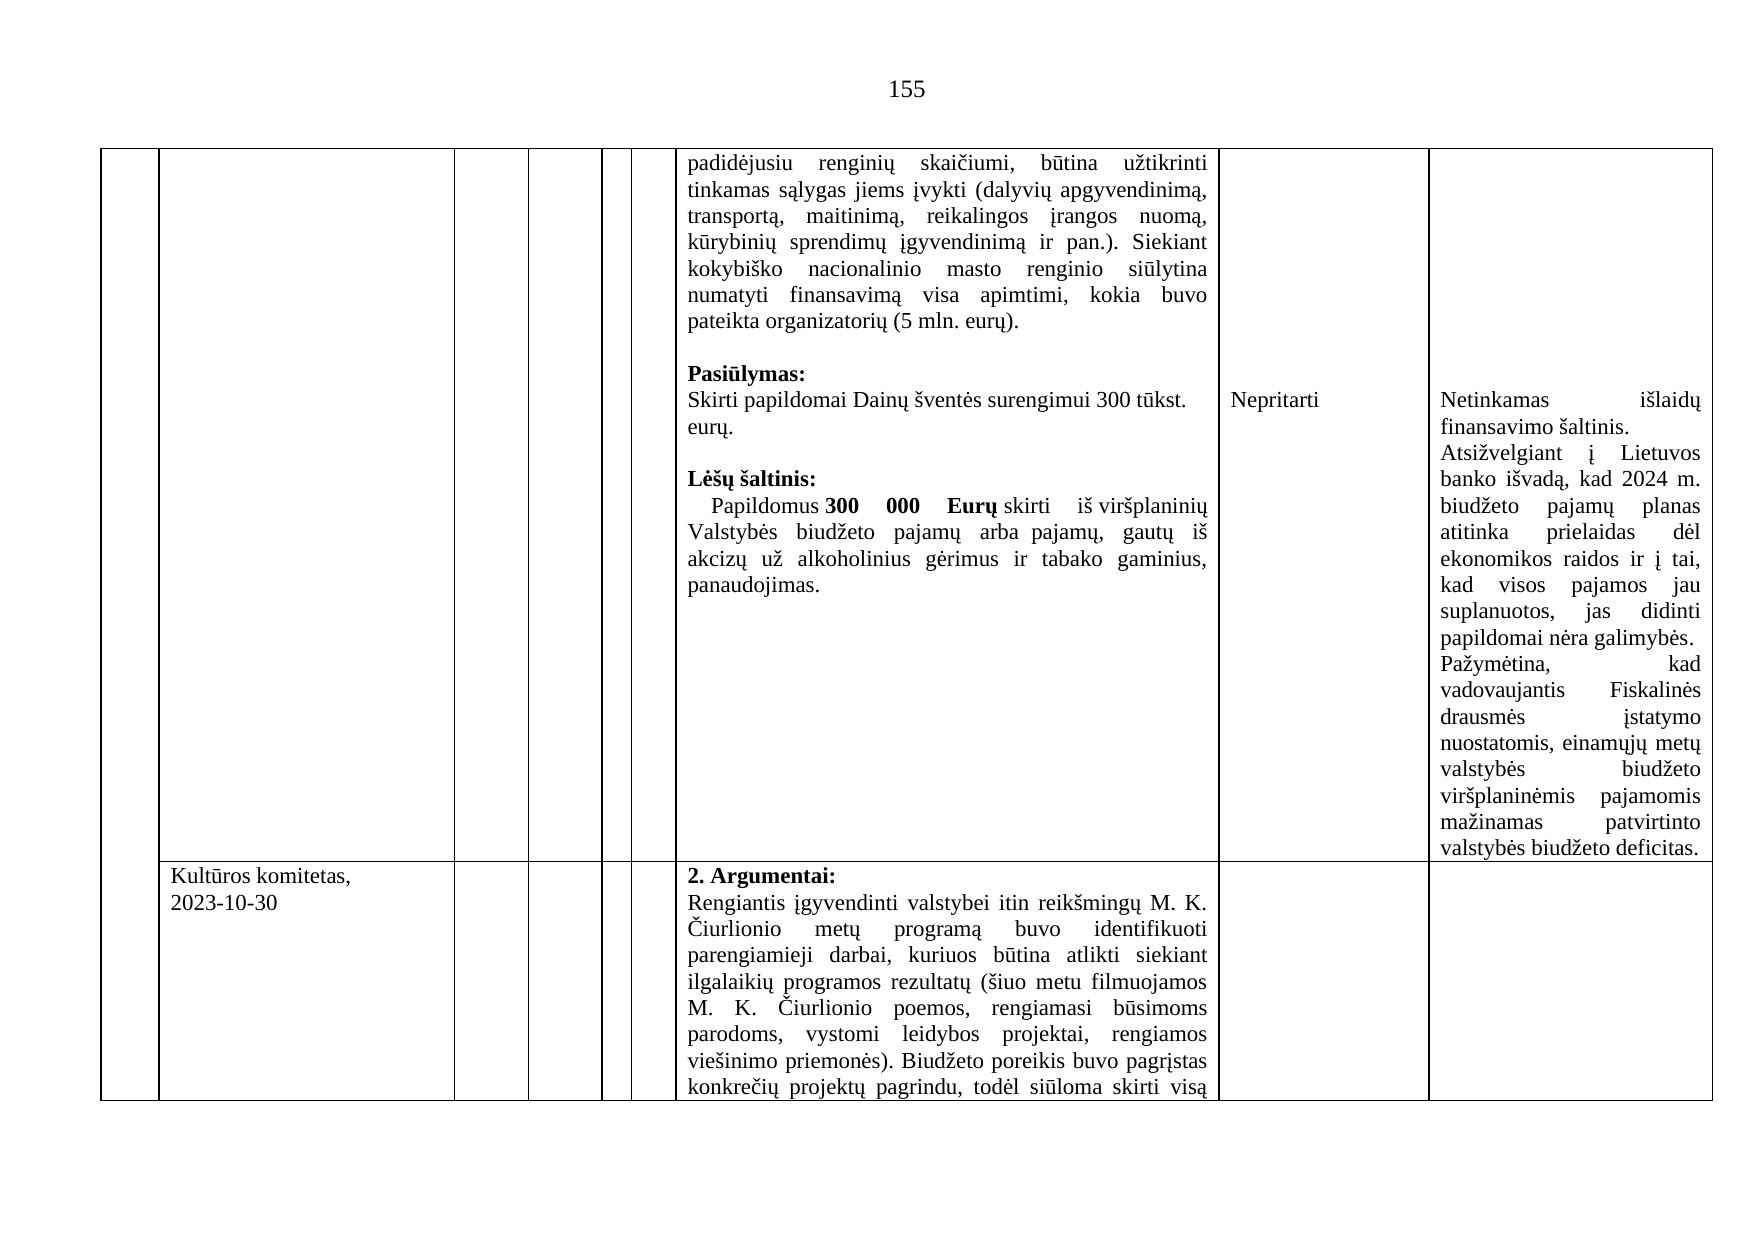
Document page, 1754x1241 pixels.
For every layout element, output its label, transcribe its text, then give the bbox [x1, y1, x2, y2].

table_cell [632, 149, 675, 861]
table_cell 2. Argumentai: Rengiantis įgyvendinti valstybei itin reikšmingų M. K. Čiurlionio metų programą buvo identifikuoti parengiamieji darbai, kuriuos būtina atlikti siekiant ilgalaikių programos rezultatų (šiuo metu filmuojamos M. K. Čiurlionio poemos, rengiamasi būsimoms parodoms, vystomi leidybos projektai, rengiamos viešinimo priemonės). Biudžeto poreikis buvo pagrįstas konkrečių projektų pagrindu, todėl siūloma skirti visą [677, 862, 1218, 1099]
table_cell [1220, 862, 1428, 1099]
table_cell padidėjusiu renginių skaičiumi, būtina užtikrinti tinkamas sąlygas jiems įvykti (dalyvių apgyvendinimą, transportą, maitinimą, reikalingos įrangos nuomą, kūrybinių sprendimų įgyvendinimą ir pan.). Siekiant kokybiško nacionalinio masto renginio siūlytina numatyti finansavimą visa apimtimi, kokia buvo pateikta organizatorių (5 mln. eurų). Pasiūlymas: Skirti papildomai Dainų šventės surengimui 300 tūkst. eurų. Lėšų šaltinis: Papildomus 300 000 Eurų skirti iš viršplaninių Valstybės biudžeto pajamų arba pajamų, gautų iš akcizų už alkoholinius gėrimus ir tabako gaminius, panaudojimas. [677, 149, 1218, 861]
table_cell [632, 862, 675, 1099]
table_cell Kultūros komitetas, 2023-10-30 [160, 862, 454, 1099]
table_cell Netinkamas išlaidų finansavimo šaltinis. Atsižvelgiant į Lietuvos banko išvadą, kad 2024 m. biudžeto pajamų planas atitinka prielaidas dėl ekonomikos raidos ir į tai, kad visos pajamos jau suplanuotos, jas didinti papildomai nėra galimybės. Pažymėtina, kad vadovaujantis Fiskalinės drausmės įstatymo nuostatomis, einamųjų metų valstybės biudžeto viršplaninėmis pajamomis mažinamas patvirtinto valstybės biudžeto deficitas. [1430, 149, 1712, 861]
table_cell [603, 862, 631, 1099]
table_cell [455, 862, 528, 1099]
table_cell [102, 149, 158, 1099]
table_cell [529, 862, 601, 1099]
table_cell [529, 149, 601, 861]
table_cell [160, 149, 454, 861]
table_cell [455, 149, 528, 861]
table_cell [1430, 862, 1712, 1099]
table_cell [603, 149, 631, 861]
table_cell Nepritarti [1220, 149, 1428, 861]
